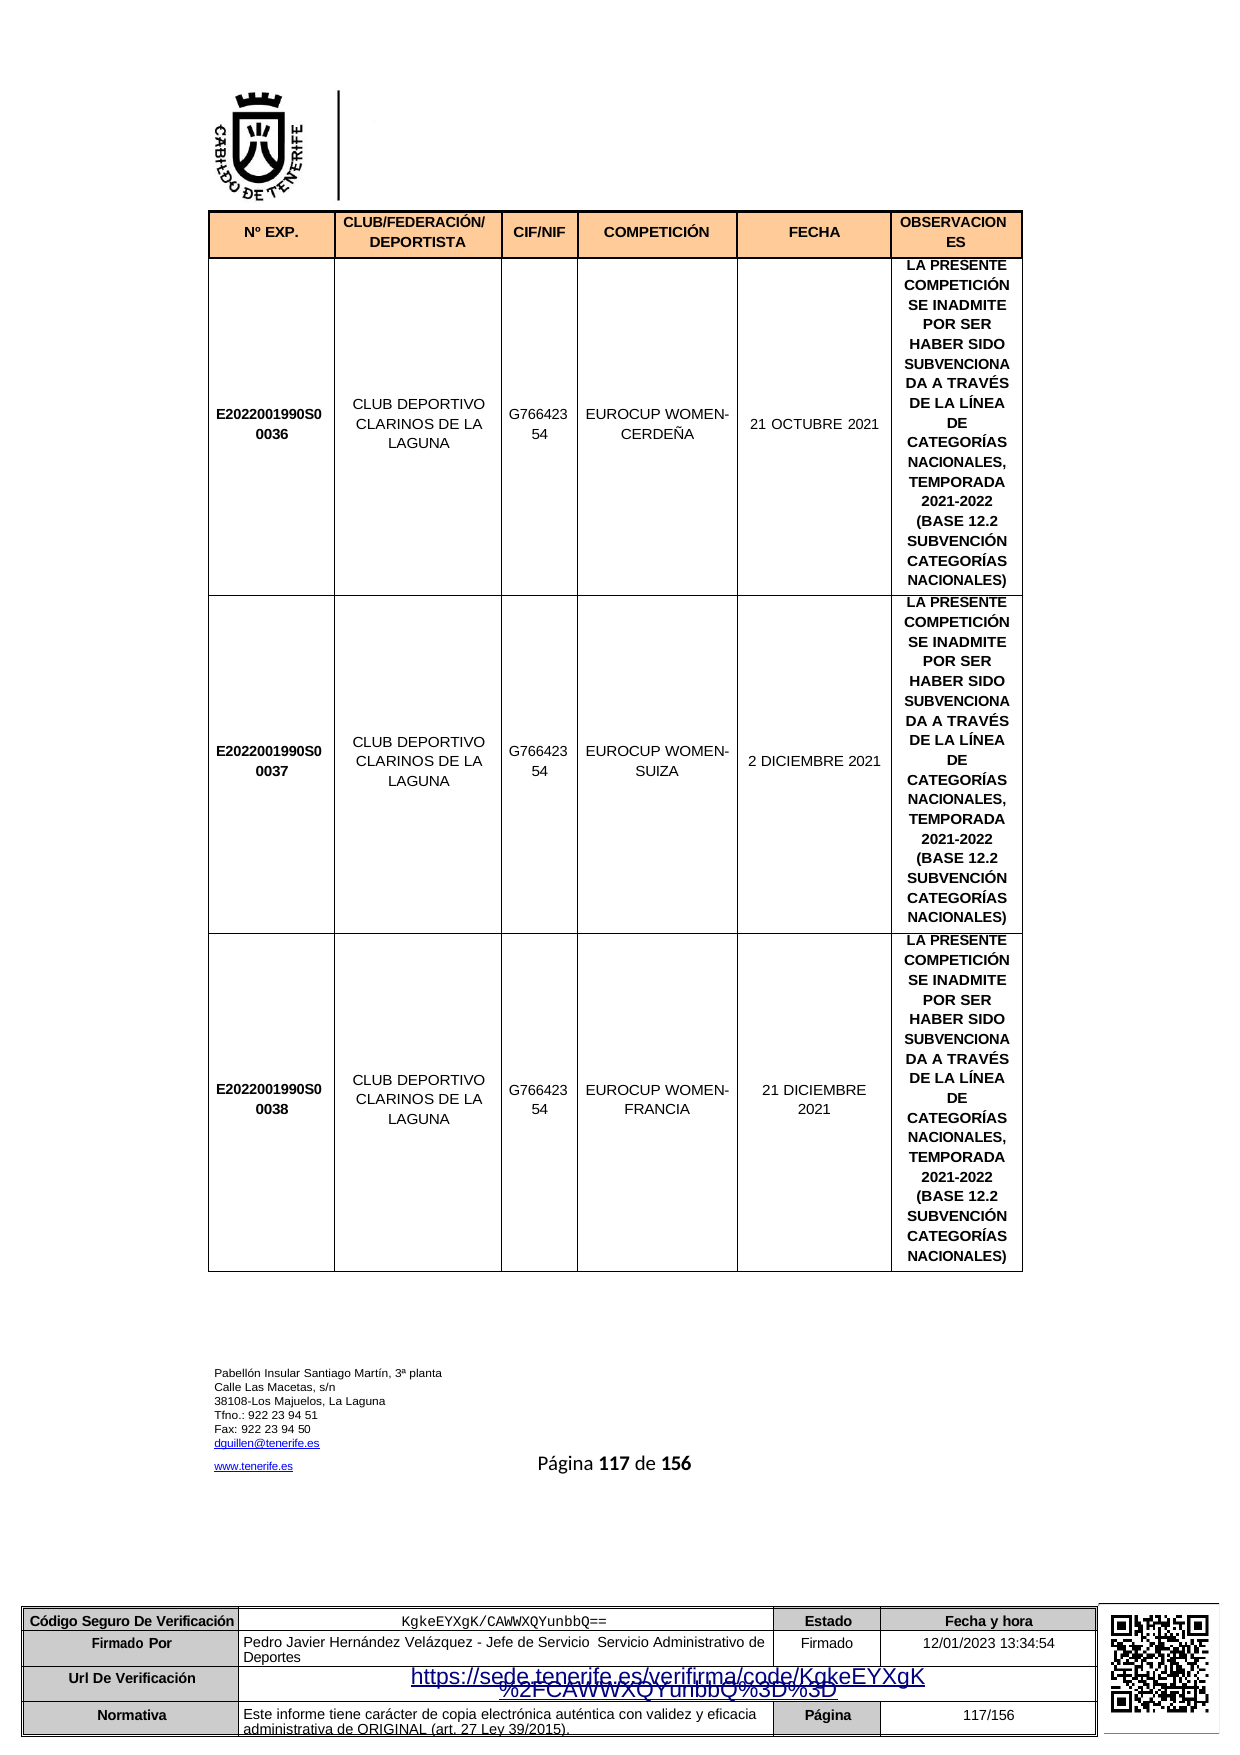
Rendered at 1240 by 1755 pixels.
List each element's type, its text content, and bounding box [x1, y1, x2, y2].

table_cell LA PRESENTE COMPETICIÓN SE INADMITE POR SER HABER SIDO SUBVENCIONA DA A TRAVÉS DE LA LÍNEA DE CATEGORÍAS NACIONALES, TEMPORADA 2021-2022 (BASE 12.2 SUBVENCIÓN CATEGORÍAS NACIONALES) [892, 934, 1022, 1271]
table_header CLUB/FEDERACIÓN/ DEPORTISTA [336, 213, 501, 257]
table_header COMPETICIÓN [579, 213, 736, 257]
table_header CIF/NIF [503, 213, 577, 257]
table_cell E2022001990S0 0037 [209, 596, 334, 933]
text Pabellón Insular Santiago Martín, 3ª planta Calle Las Macetas, s/n [214, 1367, 467, 1394]
table_cell CLUB DEPORTIVO CLARINOS DE LA LAGUNA [335, 596, 501, 933]
table_cell CLUB DEPORTIVO CLARINOS DE LA LAGUNA [335, 934, 501, 1271]
table_cell LA PRESENTE COMPETICIÓN SE INADMITE POR SER HABER SIDO SUBVENCIONA DA A TRAVÉS DE LA LÍNEA DE CATEGORÍAS NACIONALES, TEMPORADA 2021-2022 (BASE 12.2 SUBVENCIÓN CATEGORÍAS NACIONALES) [892, 259, 1022, 595]
table_cell 21 OCTUBRE 2021 [738, 259, 891, 595]
table_cell EUROCUP WOMEN- CERDEÑA [578, 259, 737, 595]
table_header Nº EXP. [210, 213, 334, 257]
table_header FECHA [738, 213, 890, 257]
table_cell CLUB DEPORTIVO CLARINOS DE LA LAGUNA [335, 259, 501, 595]
table_cell EUROCUP WOMEN- SUIZA [578, 596, 737, 933]
text www.tenerife.es Página 117 de 156 [214, 1450, 1110, 1475]
table_cell EUROCUP WOMEN- FRANCIA [578, 934, 737, 1271]
table_cell E2022001990S0 0038 [209, 934, 334, 1271]
table_cell G766423 54 [502, 934, 577, 1271]
table_cell G766423 54 [502, 259, 577, 595]
text 38108-Los Majuelos, La Laguna Tfno.: 922 23 94 51 [214, 1395, 413, 1422]
table_header OBSERVACION ES [892, 213, 1021, 257]
table_cell 21 DICIEMBRE 2021 [738, 934, 891, 1271]
text dguillen@tenerife.es [214, 1437, 1110, 1450]
text Fax: 922 23 94 50 [214, 1423, 1110, 1436]
table_cell LA PRESENTE COMPETICIÓN SE INADMITE POR SER HABER SIDO SUBVENCIONA DA A TRAVÉS DE LA LÍNEA DE CATEGORÍAS NACIONALES, TEMPORADA 2021-2022 (BASE 12.2 SUBVENCIÓN CATEGORÍAS NACIONALES) [892, 596, 1022, 933]
table_cell G766423 54 [502, 596, 577, 933]
table_cell E2022001990S0 0036 [209, 259, 334, 595]
table_cell 2 DICIEMBRE 2021 [738, 596, 891, 933]
